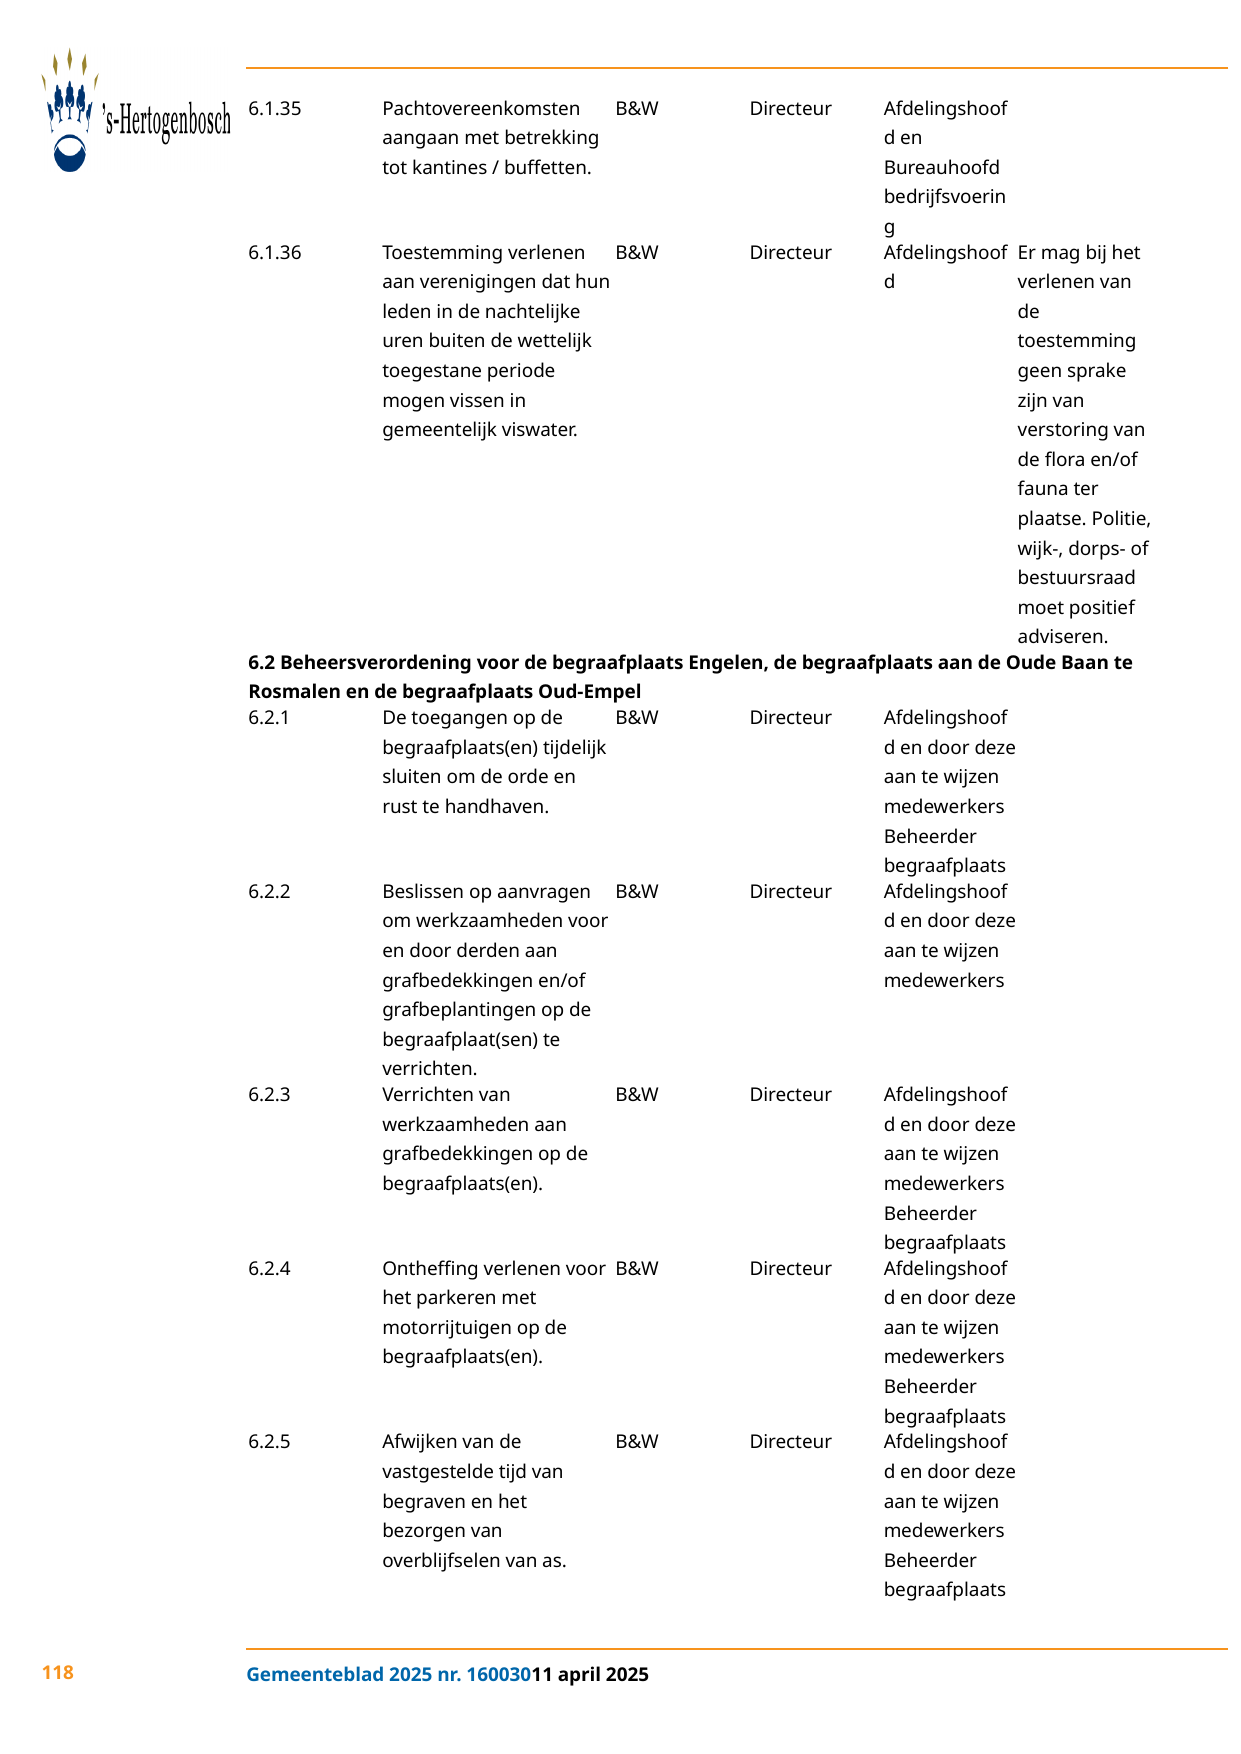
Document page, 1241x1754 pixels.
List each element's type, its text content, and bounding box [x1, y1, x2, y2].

table_cell [1018, 95, 1152, 239]
table_cell B&W [615, 1081, 749, 1255]
table_cell [1018, 1081, 1152, 1255]
table_cell Afdelingshoofd [884, 239, 1017, 649]
table_cell B&W [615, 878, 749, 1081]
table_cell 6.1.36 [248, 239, 382, 649]
table_cell B&W [615, 705, 749, 878]
table_cell 6.2.5 [248, 1429, 382, 1602]
table_cell B&W [615, 1429, 749, 1602]
table_cell Afdelingshoofd en door deze aan te wijzen medewerkers Beheerder begraafplaats [884, 1429, 1017, 1602]
table_cell 6.2.3 [248, 1081, 382, 1255]
table_cell Afdelingshoofd en Bureauhoofd bedrijfsvoering [884, 95, 1017, 239]
table_cell Directeur [749, 95, 883, 239]
picture [41, 47, 231, 172]
table_cell 6.2 Beheersverordening voor de begraafplaats Engelen, de begraafplaats aan de Oude Baan te Rosmalen en de begraafplaats Oud-Empel [248, 649, 1152, 704]
table_cell Afdelingshoofd en door deze aan te wijzen medewerkers Beheerder begraafplaats [884, 1081, 1017, 1255]
table_cell B&W [615, 239, 749, 649]
table_cell Beslissen op aanvragen om werkzaamheden voor en door derden aan grafbedekkingen en/of grafbeplantingen op de begraafplaat(sen) te verrichten. [382, 878, 615, 1081]
table_cell Afdelingshoofd en door deze aan te wijzen medewerkers [884, 878, 1017, 1081]
table_cell Directeur [749, 1255, 883, 1429]
table_cell Afdelingshoofd en door deze aan te wijzen medewerkers Beheerder begraafplaats [884, 1255, 1017, 1429]
table_cell Directeur [749, 239, 883, 649]
table_cell De toegangen op de begraafplaats(en) tijdelijk sluiten om de orde en rust te handhaven. [382, 705, 615, 878]
table_cell 6.2.4 [248, 1255, 382, 1429]
table_cell Directeur [749, 878, 883, 1081]
table_cell Verrichten van werkzaamheden aan grafbedekkingen op de begraafplaats(en). [382, 1081, 615, 1255]
table_cell Pachtovereenkomsten aangaan met betrekking tot kantines / buffetten. [382, 95, 615, 239]
table_cell Directeur [749, 1081, 883, 1255]
table_cell 6.2.1 [248, 705, 382, 878]
table_cell Er mag bij het verlenen van de toestemming geen sprake zijn van verstoring van de flora en/of fauna ter plaatse. Politie, wijk-, dorps- of bestuursraad moet positief adviseren. [1018, 239, 1152, 649]
table_cell [1018, 705, 1152, 878]
table_cell [1018, 878, 1152, 1081]
table_cell Afwijken van de vastgestelde tijd van begraven en het bezorgen van overblijfselen van as. [382, 1429, 615, 1602]
table_cell B&W [615, 1255, 749, 1429]
table_cell Afdelingshoofd en door deze aan te wijzen medewerkers Beheerder begraafplaats [884, 705, 1017, 878]
table_cell Directeur [749, 1429, 883, 1602]
table_cell Directeur [749, 705, 883, 878]
table_cell Ontheffing verlenen voor het parkeren met motorrijtuigen op de begraafplaats(en). [382, 1255, 615, 1429]
table_cell Toestemming verlenen aan verenigingen dat hun leden in de nachtelijke uren buiten de wettelijk toegestane periode mogen vissen in gemeentelijk viswater. [382, 239, 615, 649]
table_cell [1018, 1429, 1152, 1602]
table_cell 6.2.2 [248, 878, 382, 1081]
table_cell [1018, 1255, 1152, 1429]
table_cell 6.1.35 [248, 95, 382, 239]
table_cell B&W [615, 95, 749, 239]
